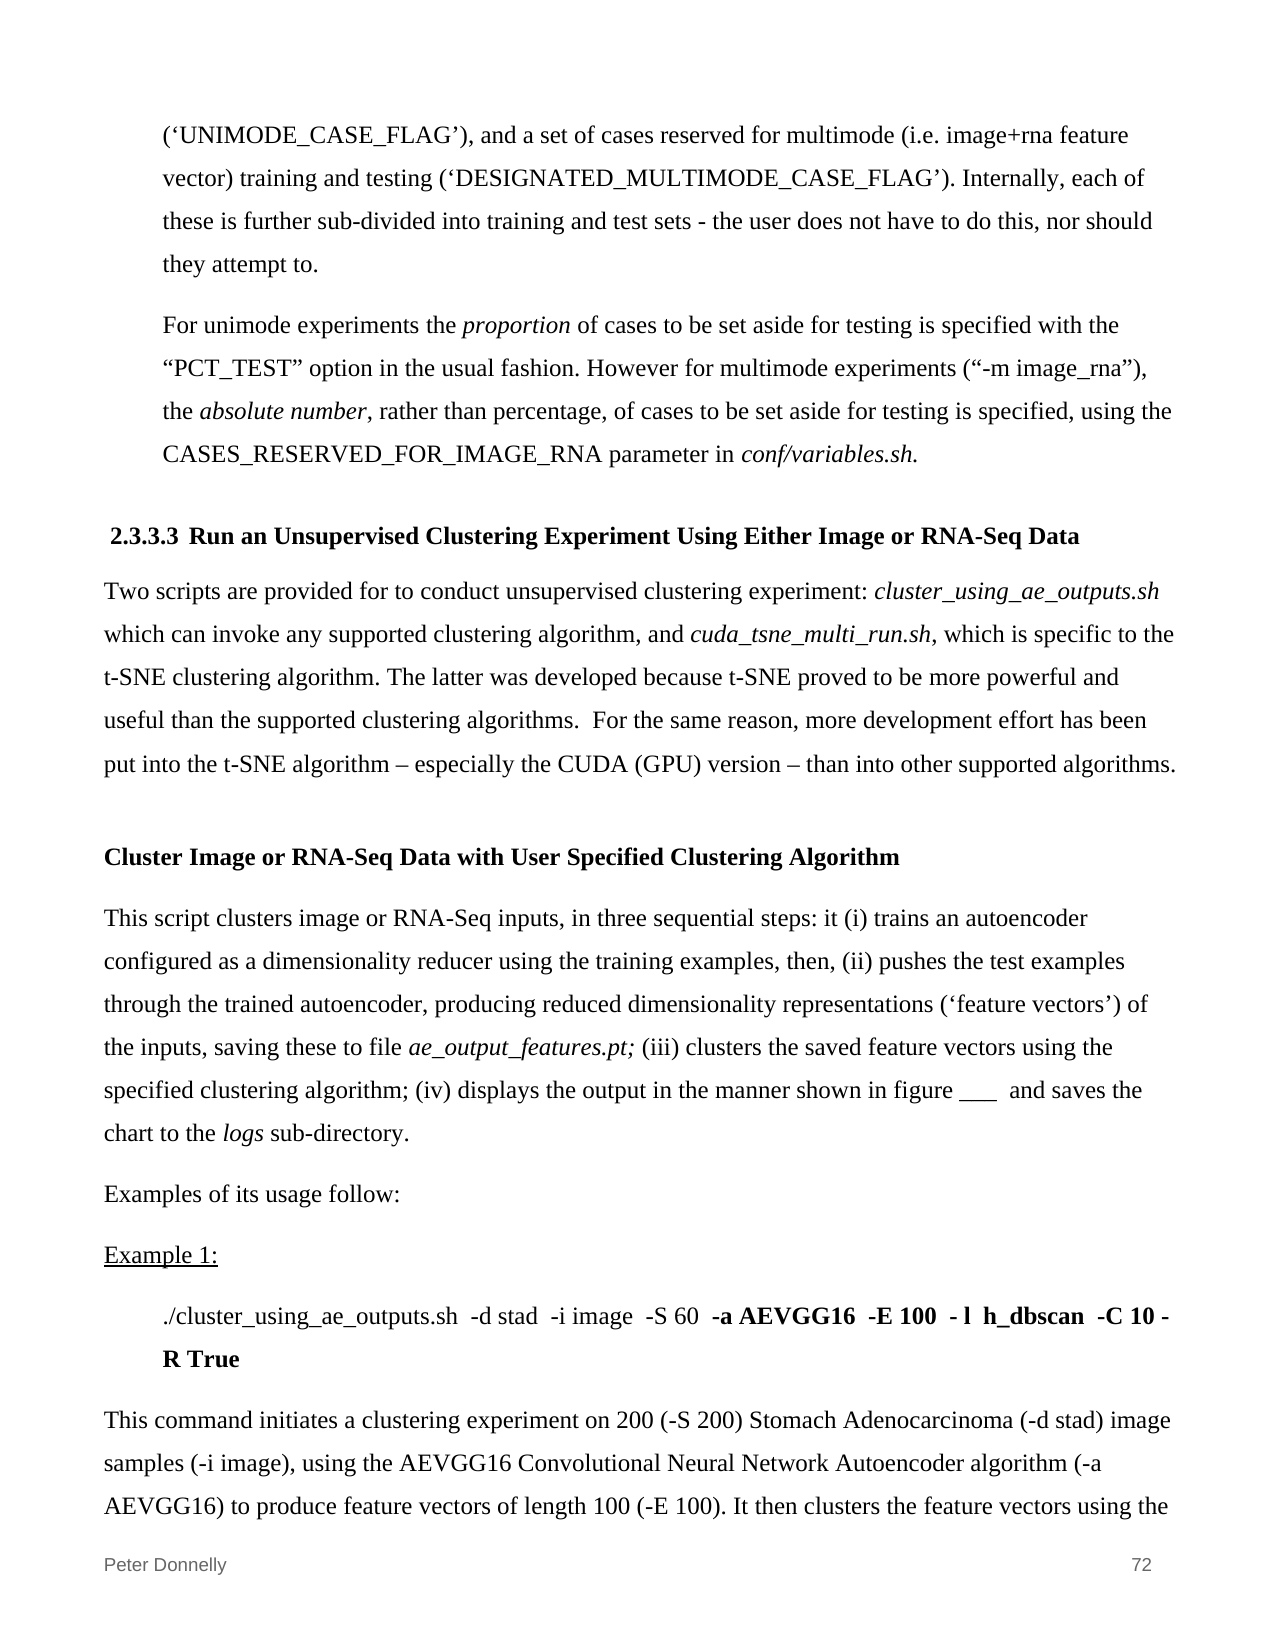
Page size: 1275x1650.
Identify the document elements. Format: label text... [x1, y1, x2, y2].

subtitle Run an Unsupervised Clustering Experiment Using Either Image or RNA-Seq Data [103, 521, 1181, 549]
text This command initiates a clustering experiment on 200 (-S 200) Stomach Adenocarcinoma (-d stad) image samples (-i image), using the AEVGG16 Convolutional Neural Network Autoencoder algorithm (-a AEVGG16) to produce feature vectors of length 100 (-E 100). It then clusters the feature vectors using the [103, 1405, 1181, 1520]
text Example 1: [103, 1240, 1181, 1269]
text (‘UNIMODE_CASE_FLAG’), and a set of cases reserved for multimode (i.e. image+rna feature vector) training and testing (‘DESIGNATED_MULTIMODE_CASE_FLAG’). Internally, each of these is further sub-divided into training and test sets - the user does not have to do this, nor should they attempt to. [162, 120, 1181, 278]
text Two scripts are provided for to conduct unsupervised clustering experiment: cluster_using_ae_outputs.sh which can invoke any supported clustering algorithm, and cuda_tsne_multi_run.sh, which is specific to the t-SNE clustering algorithm. The latter was developed because t-SNE proved to be more powerful and useful than the supported clustering algorithms. For the same reason, more development effort has been put into the t-SNE algorithm – especially the CUDA (GPU) version – than into other supported algorithms. [103, 576, 1181, 777]
text For unimode experiments the proportion of cases to be set aside for testing is specified with the “PCT_TEST” option in the usual fashion. However for multimode experiments (“-m image_rna”), the absolute number, rather than percentage, of cases to be set aside for testing is specified, using the CASES_RESERVED_FOR_IMAGE_RNA parameter in conf/variables.sh. [162, 310, 1181, 468]
text This script clusters image or RNA-Seq inputs, in three sequential steps: it (i) trains an autoencoder configured as a dimensionality reducer using the training examples, then, (ii) pushes the test examples through the trained autoencoder, producing reduced dimensionality representations (‘feature vectors’) of the inputs, saving these to file ae_output_features.pt; (iii) clusters the saved feature vectors using the specified clustering algorithm; (iv) displays the output in the manner shown in figure ___ and saves the chart to the logs sub-directory. [103, 903, 1181, 1147]
text Examples of its usage follow: [103, 1179, 1181, 1208]
text ./cluster_using_ae_outputs.sh -d stad -i image -S 60 -a AEVGG16 -E 100 - l h_dbscan -C 10 -R True [162, 1301, 1181, 1373]
text Cluster Image or RNA-Seq Data with User Specified Clustering Algorithm [103, 842, 1181, 871]
